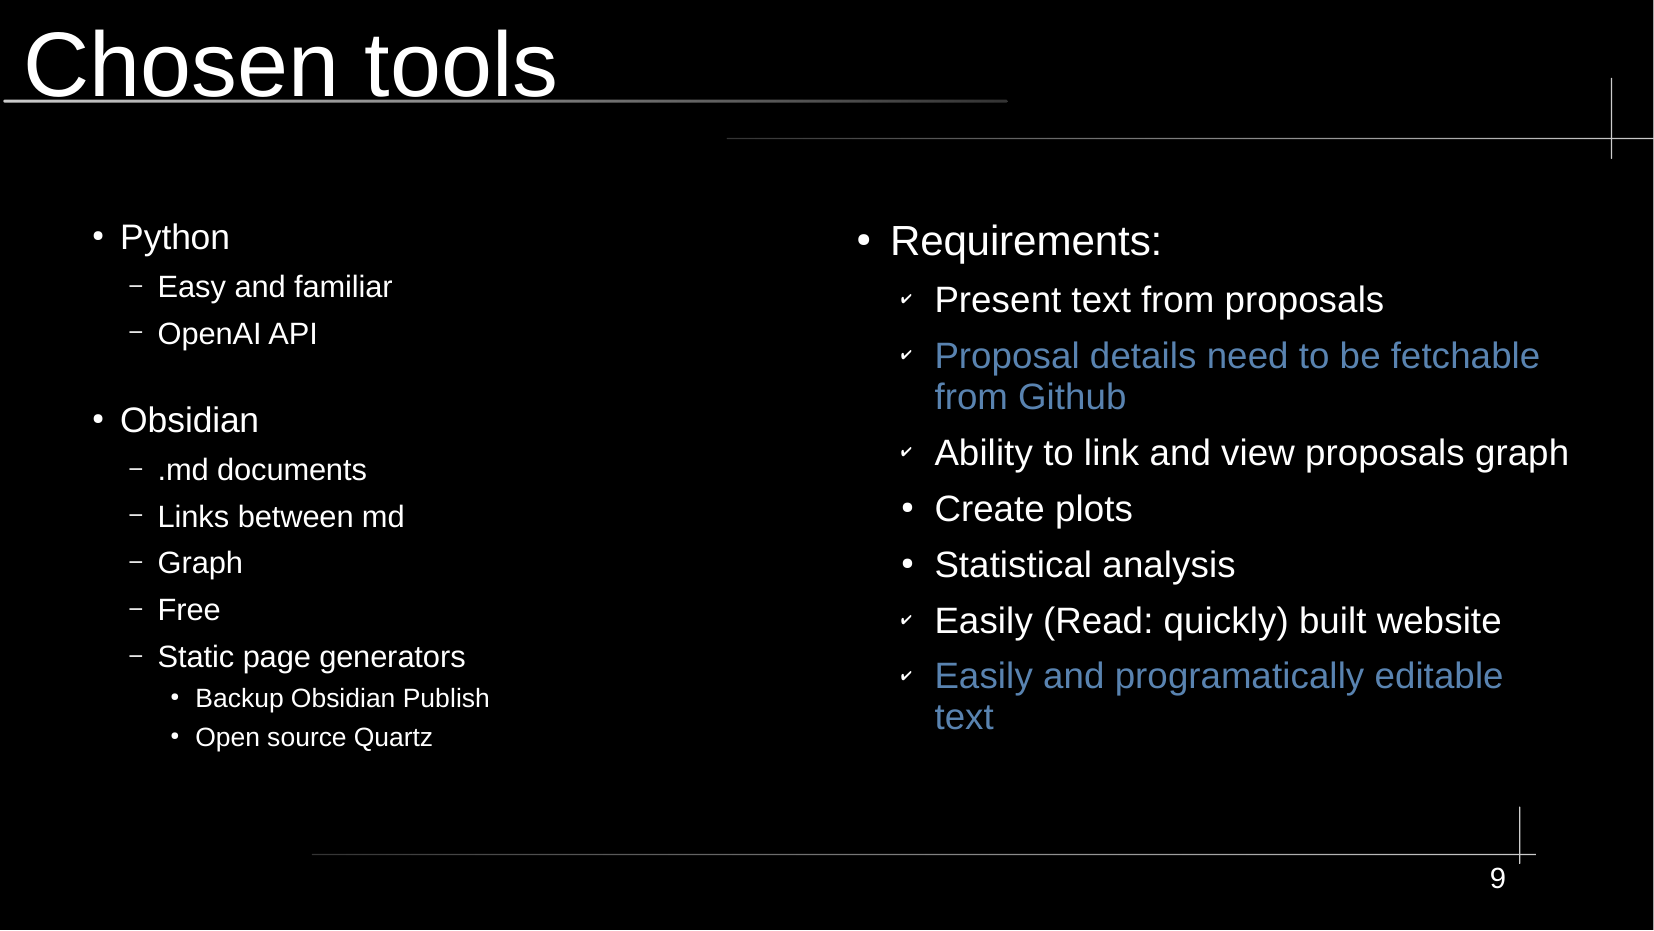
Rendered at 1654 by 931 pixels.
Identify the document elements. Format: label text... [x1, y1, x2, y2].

list Python Easy and familiar OpenAI API Obsidian .md documents Links between md Graph Free Static page generators Backup Obsidian Publish Open source Quartz [82, 217, 809, 758]
list Requirements: Present text from proposals Proposal details need to be fetchable from Github Ability to link and view proposals graph Create plots Statistical analysis Easily (Read: quickly) built website Easily and programatically editable text [845, 217, 1572, 758]
title Chosen tools [23, 11, 1589, 119]
